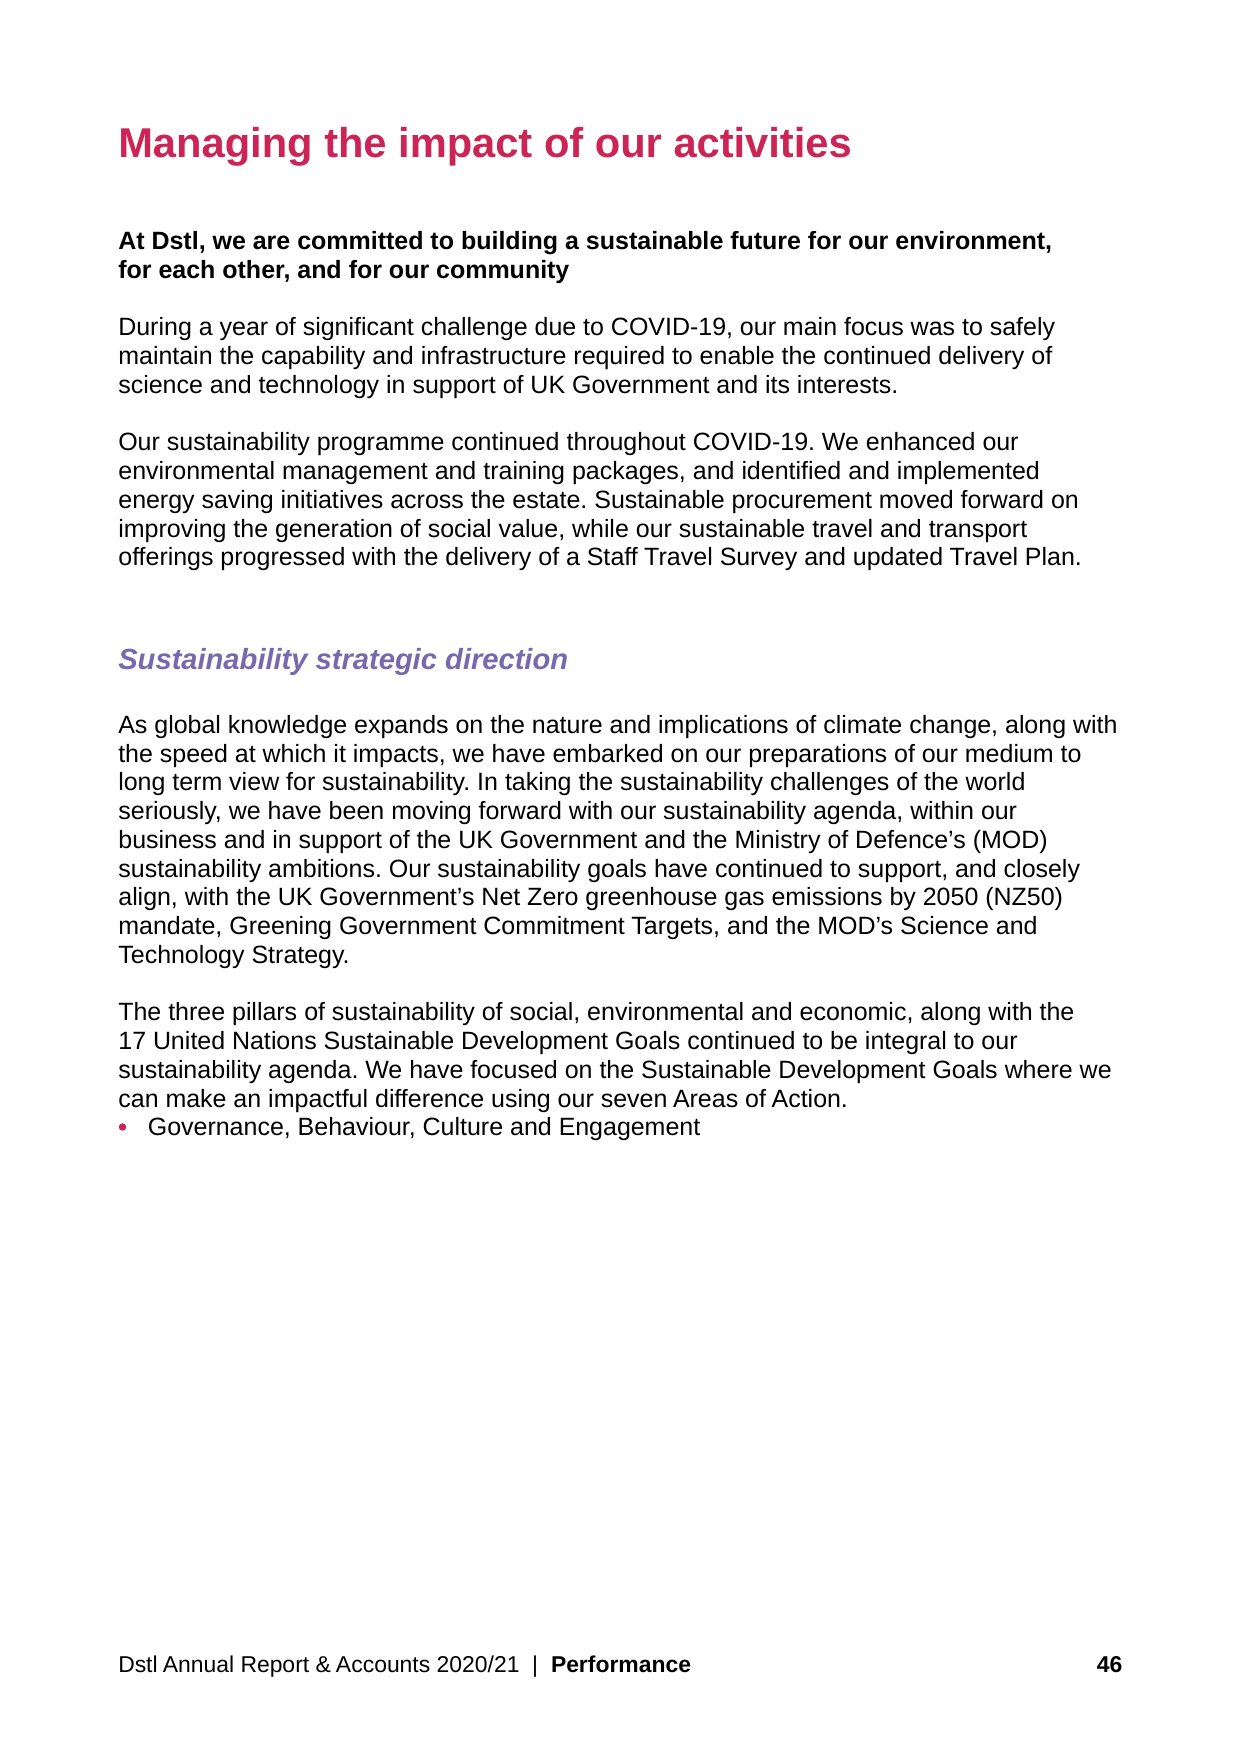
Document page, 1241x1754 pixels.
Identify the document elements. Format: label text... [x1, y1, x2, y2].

list Governance, Behaviour, Culture and Engagement [118, 1112, 1122, 1141]
text As global knowledge expands on the nature and implications of climate change, along with the speed at which it impacts, we have embarked on our preparations of our medium to long term view for sustainability. In taking the sustainability challenges of the world seriously, we have been moving forward with our sustainability agenda, within our business and in support of the UK Government and the Ministry of Defence’s (MOD) sustainability ambitions. Our sustainability goals have continued to support, and closely align, with the UK Government’s Net Zero greenhouse gas emissions by 2050 (NZ50) mandate, Greening Government Commitment Targets, and the MOD’s Science and Technology Strategy. [118, 710, 1122, 969]
text During a year of significant challenge due to COVID-19, our main focus was to safely maintain the capability and infrastructure required to enable the continued delivery of science and technology in support of UK Government and its interests. [118, 312, 1122, 398]
text At Dstl, we are committed to building a sustainable future for our environment, for each other, and for our community [118, 226, 1122, 283]
subtitle Managing the impact of our activities [118, 118, 1122, 166]
text Our sustainability programme continued throughout COVID-19. We enhanced our environmental management and training packages, and identified and implemented energy saving initiatives across the estate. Sustainable procurement moved forward on improving the generation of social value, while our sustainable travel and transport offerings progressed with the delivery of a Staff Travel Survey and updated Travel Plan. [118, 427, 1122, 571]
subtitle Sustainability strategic direction [118, 642, 1122, 675]
text The three pillars of sustainability of social, environmental and economic, along with the 17 United Nations Sustainable Development Goals continued to be integral to our sustainability agenda. We have focused on the Sustainable Development Goals where we can make an impactful difference using our seven Areas of Action. [118, 997, 1122, 1112]
